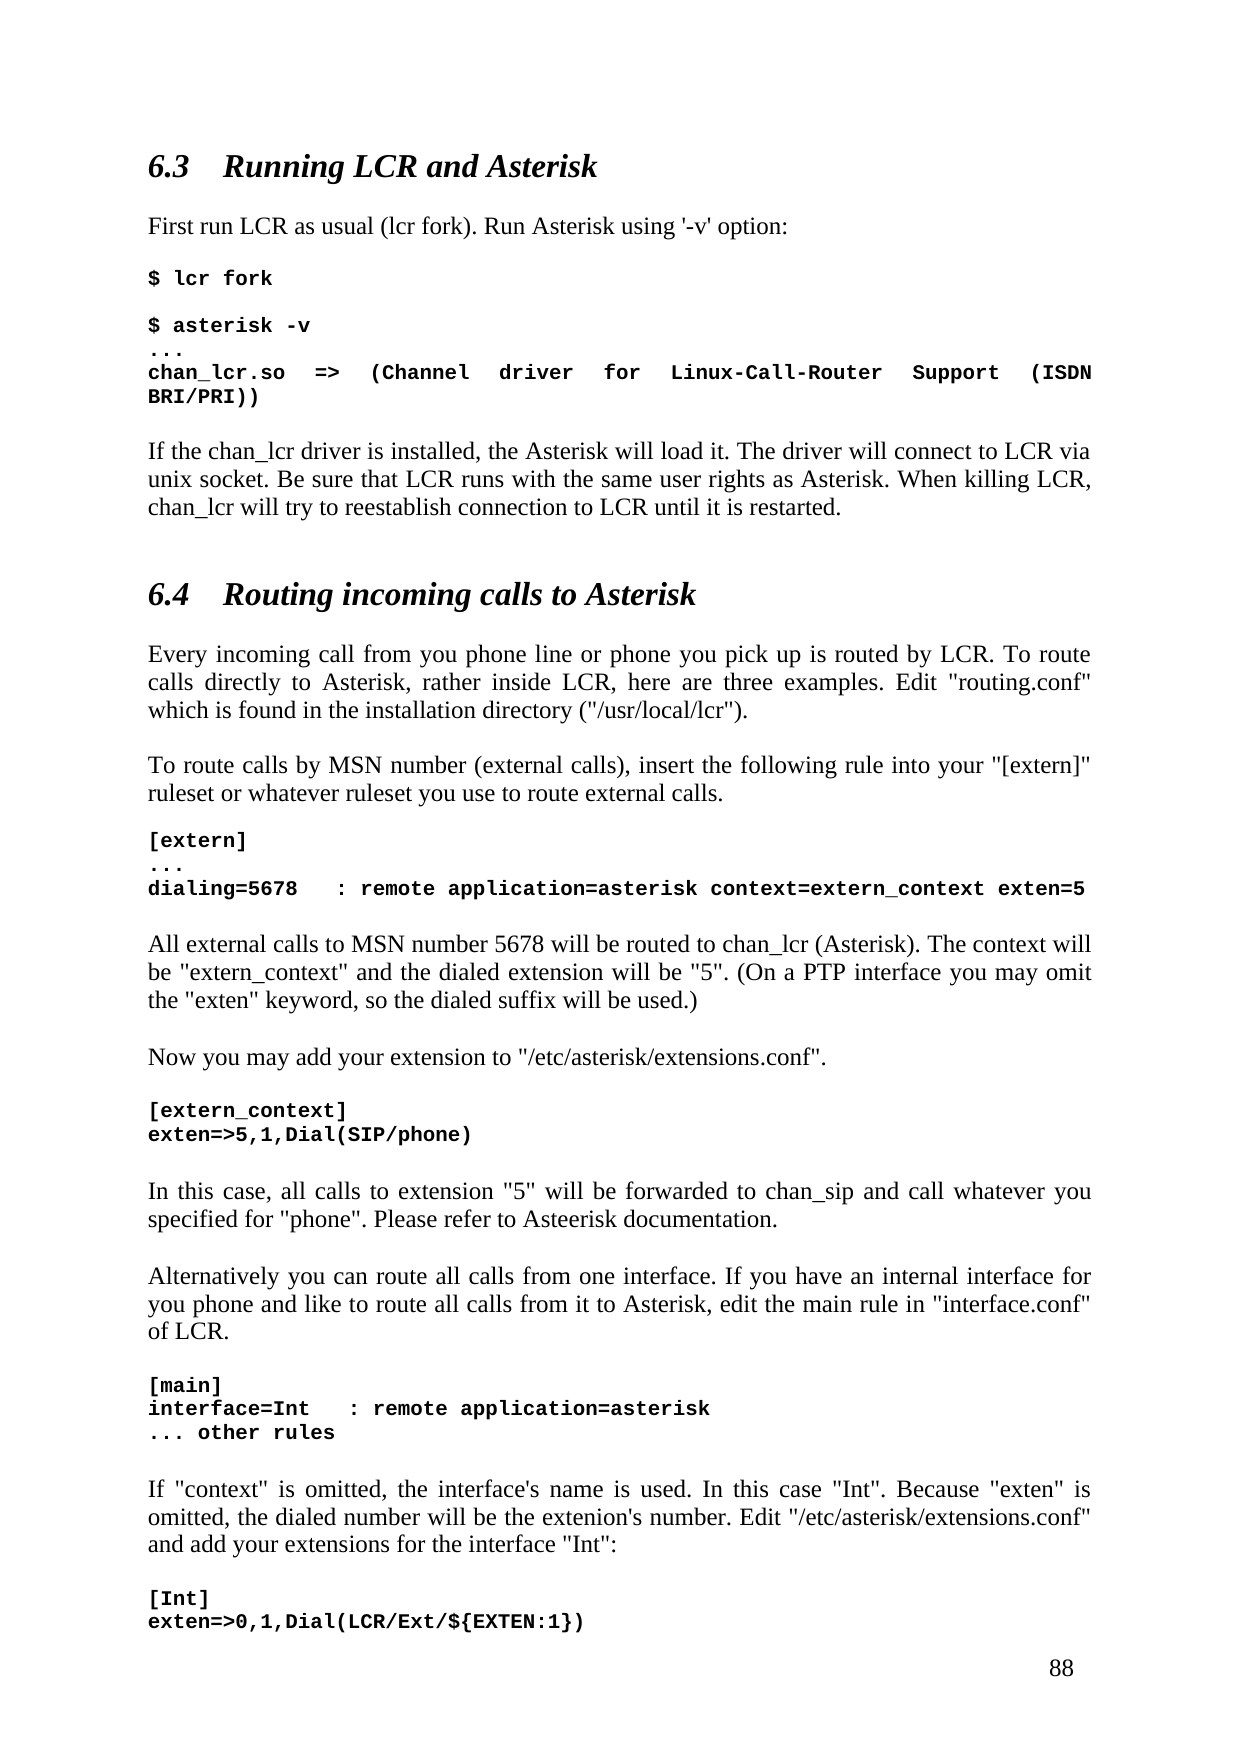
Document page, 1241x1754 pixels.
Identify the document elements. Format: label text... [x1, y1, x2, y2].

text Every incoming call from you phone line or phone you pick up is routed by LCR. To route calls directly to Asterisk, rather inside LCR, here are three examples. Edit "routing.conf" which is found in the installation directory ("/usr/local/lcr"). [148, 640, 1092, 723]
text ... [148, 338, 1092, 362]
text [main] [148, 1375, 1092, 1398]
text Alternatively you can route all calls from one interface. If you have an internal interface for you phone and like to route all calls from it to Asterisk, edit the main rule in "interface.conf" of LCR. [148, 1262, 1092, 1345]
text ... [148, 854, 1092, 877]
text exten=>5,1,Dial(SIP/phone) [148, 1124, 1092, 1148]
text [extern_context] [148, 1100, 1092, 1124]
text $ lcr fork [148, 268, 1092, 291]
text $ asterisk -v [148, 315, 1092, 338]
text To route calls by MSN number (external calls), insert the following rule into your "[extern]" ruleset or whatever ruleset you use to route external calls. [148, 751, 1092, 807]
text All external calls to MSN number 5678 will be routed to chan_lcr (Asterisk). The context will be "extern_context" and the dialed extension will be "5". (On a PTP interface you may omit the "exten" keyword, so the dialed suffix will be used.) [148, 931, 1092, 1014]
text exten=>0,1,Dial(LCR/Ext/${EXTEN:1}) [148, 1611, 1092, 1635]
text If "context" is omitted, the interface's name is used. In this case "Int". Because "exten" is omitted, the dialed number will be the extenion's number. Edit "/etc/asterisk/extensions.conf" and add your extensions for the interface "Int": [148, 1475, 1092, 1558]
text 6.4 Routing incoming calls to Asterisk [148, 576, 1092, 613]
text chan_lcr.so => (Channel driver for Linux-Call-Router Support (ISDN BRI/PRI)) [148, 362, 1092, 409]
text [extern] [148, 830, 1092, 854]
text If the chan_lcr driver is installed, the Asterisk will load it. The driver will connect to LCR via unix socket. Be sure that LCR runs with the same user rights as Asterisk. When killing LCR, chan_lcr will try to reestablish connection to LCR until it is restarted. [148, 437, 1092, 520]
text interface=Int : remote application=asterisk [148, 1398, 1092, 1422]
text Now you may add your extension to "/etc/asterisk/extensions.conf". [148, 1043, 1092, 1071]
text [Int] [148, 1588, 1092, 1611]
text First run LCR as usual (lcr fork). Run Asterisk using '-v' option: [148, 212, 1092, 240]
text 6.3 Running LCR and Asterisk [148, 148, 1092, 184]
text ... other rules [148, 1422, 1092, 1446]
text In this case, all calls to extension "5" will be forwarded to chan_sip and call whatever you specified for "phone". Please refer to Asteerisk documentation. [148, 1177, 1092, 1233]
text dialing=5678 : remote application=asterisk context=extern_context exten=5 [148, 877, 1092, 901]
